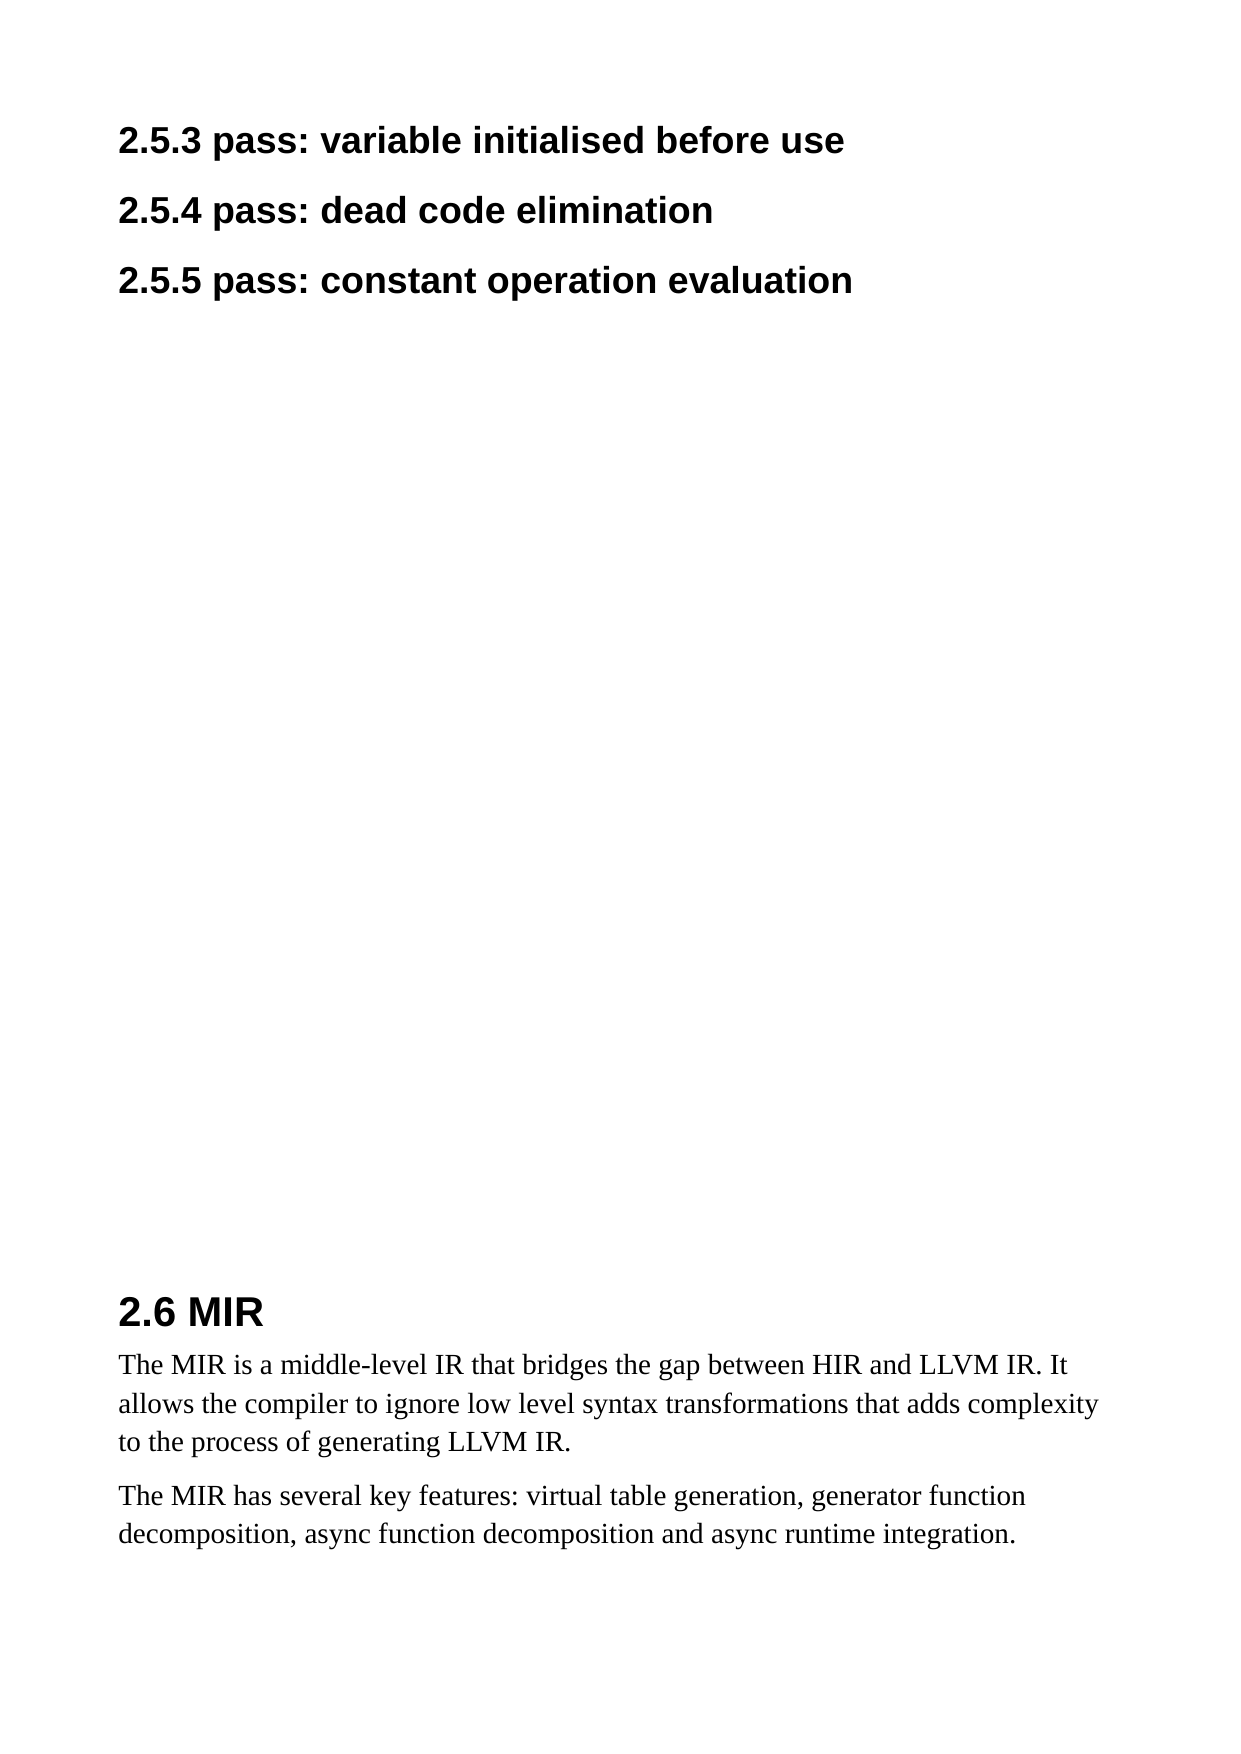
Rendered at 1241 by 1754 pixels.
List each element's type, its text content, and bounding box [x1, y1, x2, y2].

text The MIR has several key features: virtual table generation, generator function decomposition, async function decomposition and async runtime integration. [118, 1478, 1122, 1550]
subtitle 2.5.3 pass: variable initialised before use [118, 118, 1122, 161]
subtitle 2.5.4 pass: dead code elimination [118, 188, 1122, 231]
subtitle 2.5.5 pass: constant operation evaluation [118, 258, 1122, 302]
text The MIR is a middle-level IR that bridges the gap between HIR and LLVM IR. It allows the compiler to ignore low level syntax transformations that adds complexity to the process of generating LLVM IR. [118, 1347, 1122, 1458]
subtitle 2.6 MIR [118, 1287, 1122, 1335]
